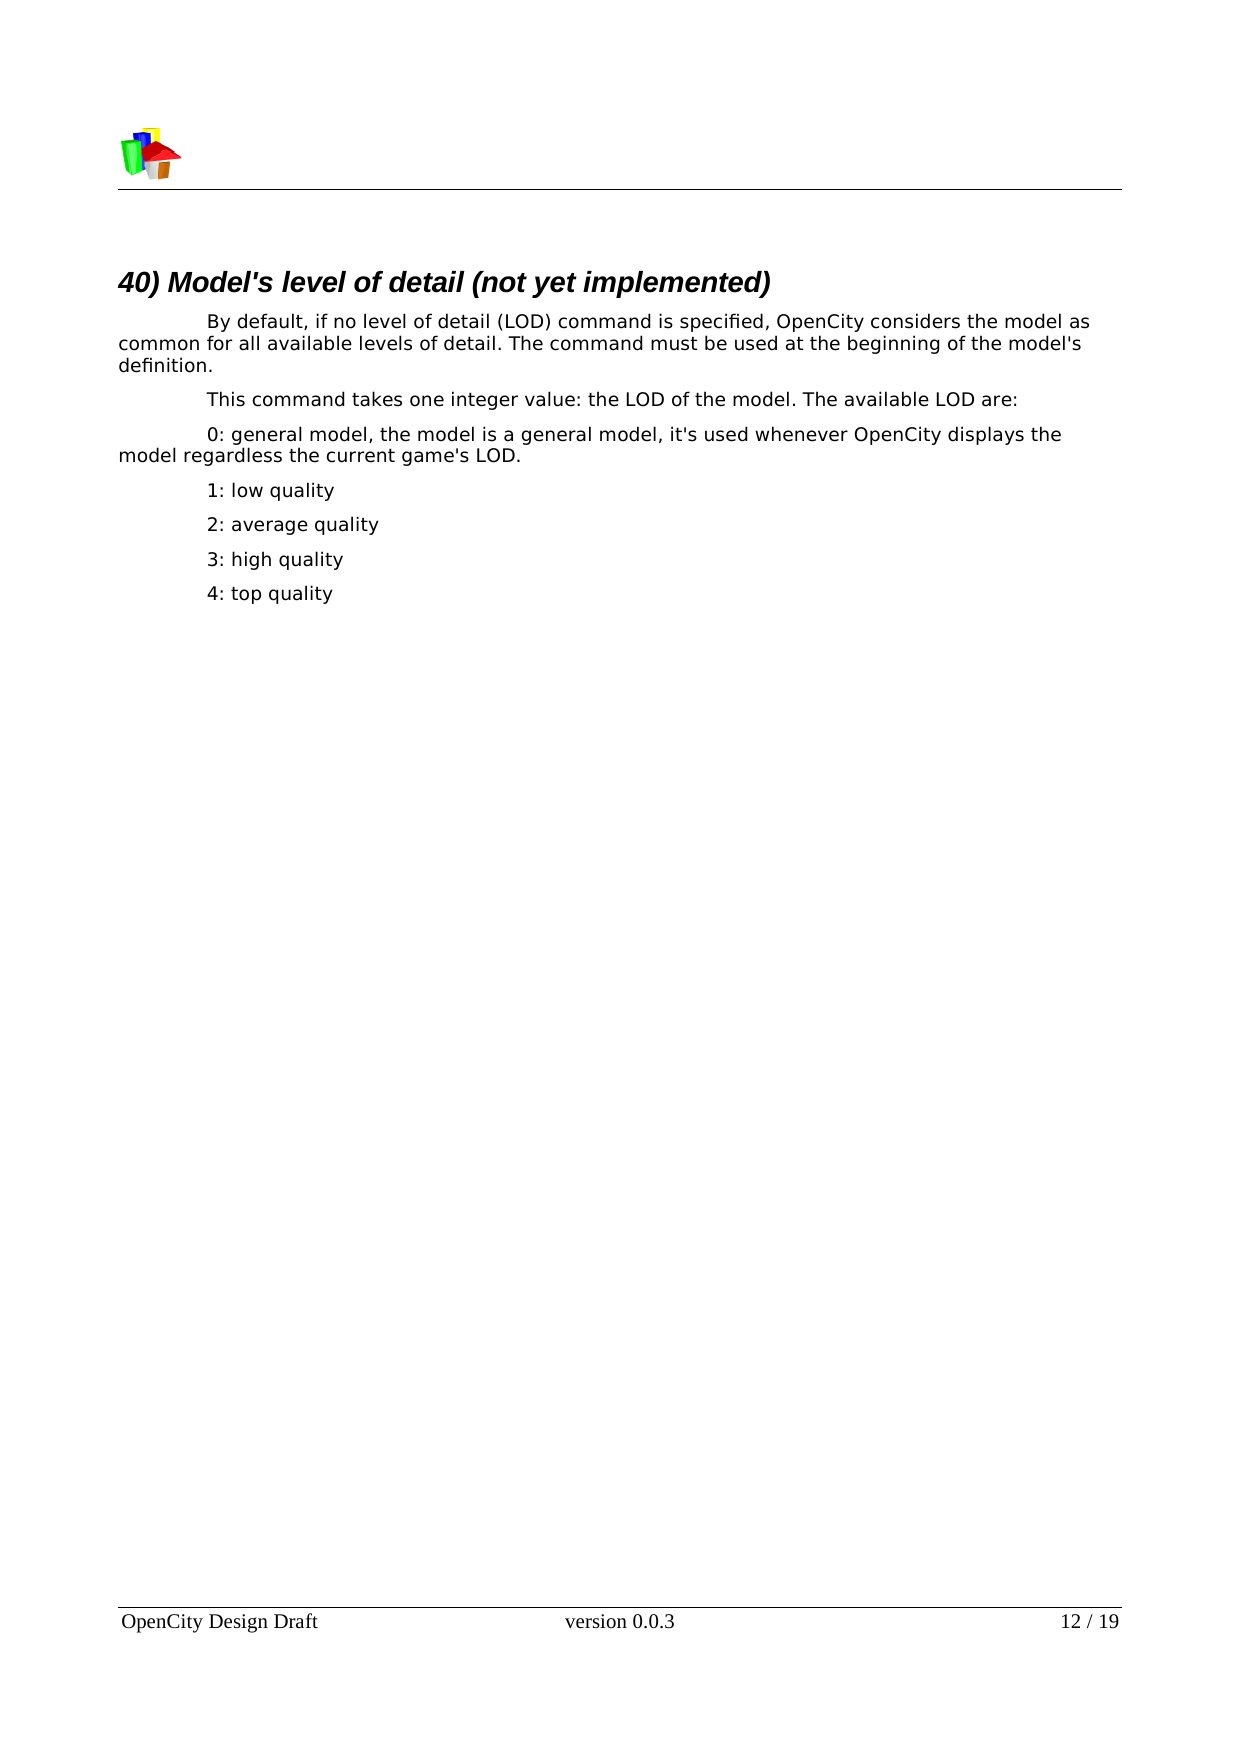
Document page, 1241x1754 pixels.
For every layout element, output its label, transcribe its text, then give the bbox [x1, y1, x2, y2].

text 1: low quality [118, 480, 1122, 502]
subtitle 40) Model's level of detail (not yet implemented) [118, 266, 1122, 298]
text By default, if no level of detail (LOD) command is specified, OpenCity considers the model as common for all available levels of detail. The command must be used at the beginning of the model's definition. [118, 311, 1122, 376]
picture [121, 121, 182, 186]
text This command takes one integer value: the LOD of the model. The available LOD are: [118, 389, 1122, 411]
text 0: general model, the model is a general model, it's used whenever OpenCity displays the model regardless the current game's LOD. [118, 423, 1122, 467]
text 2: average quality [118, 514, 1122, 536]
text 4: top quality [118, 583, 1122, 605]
text 3: high quality [118, 549, 1122, 571]
